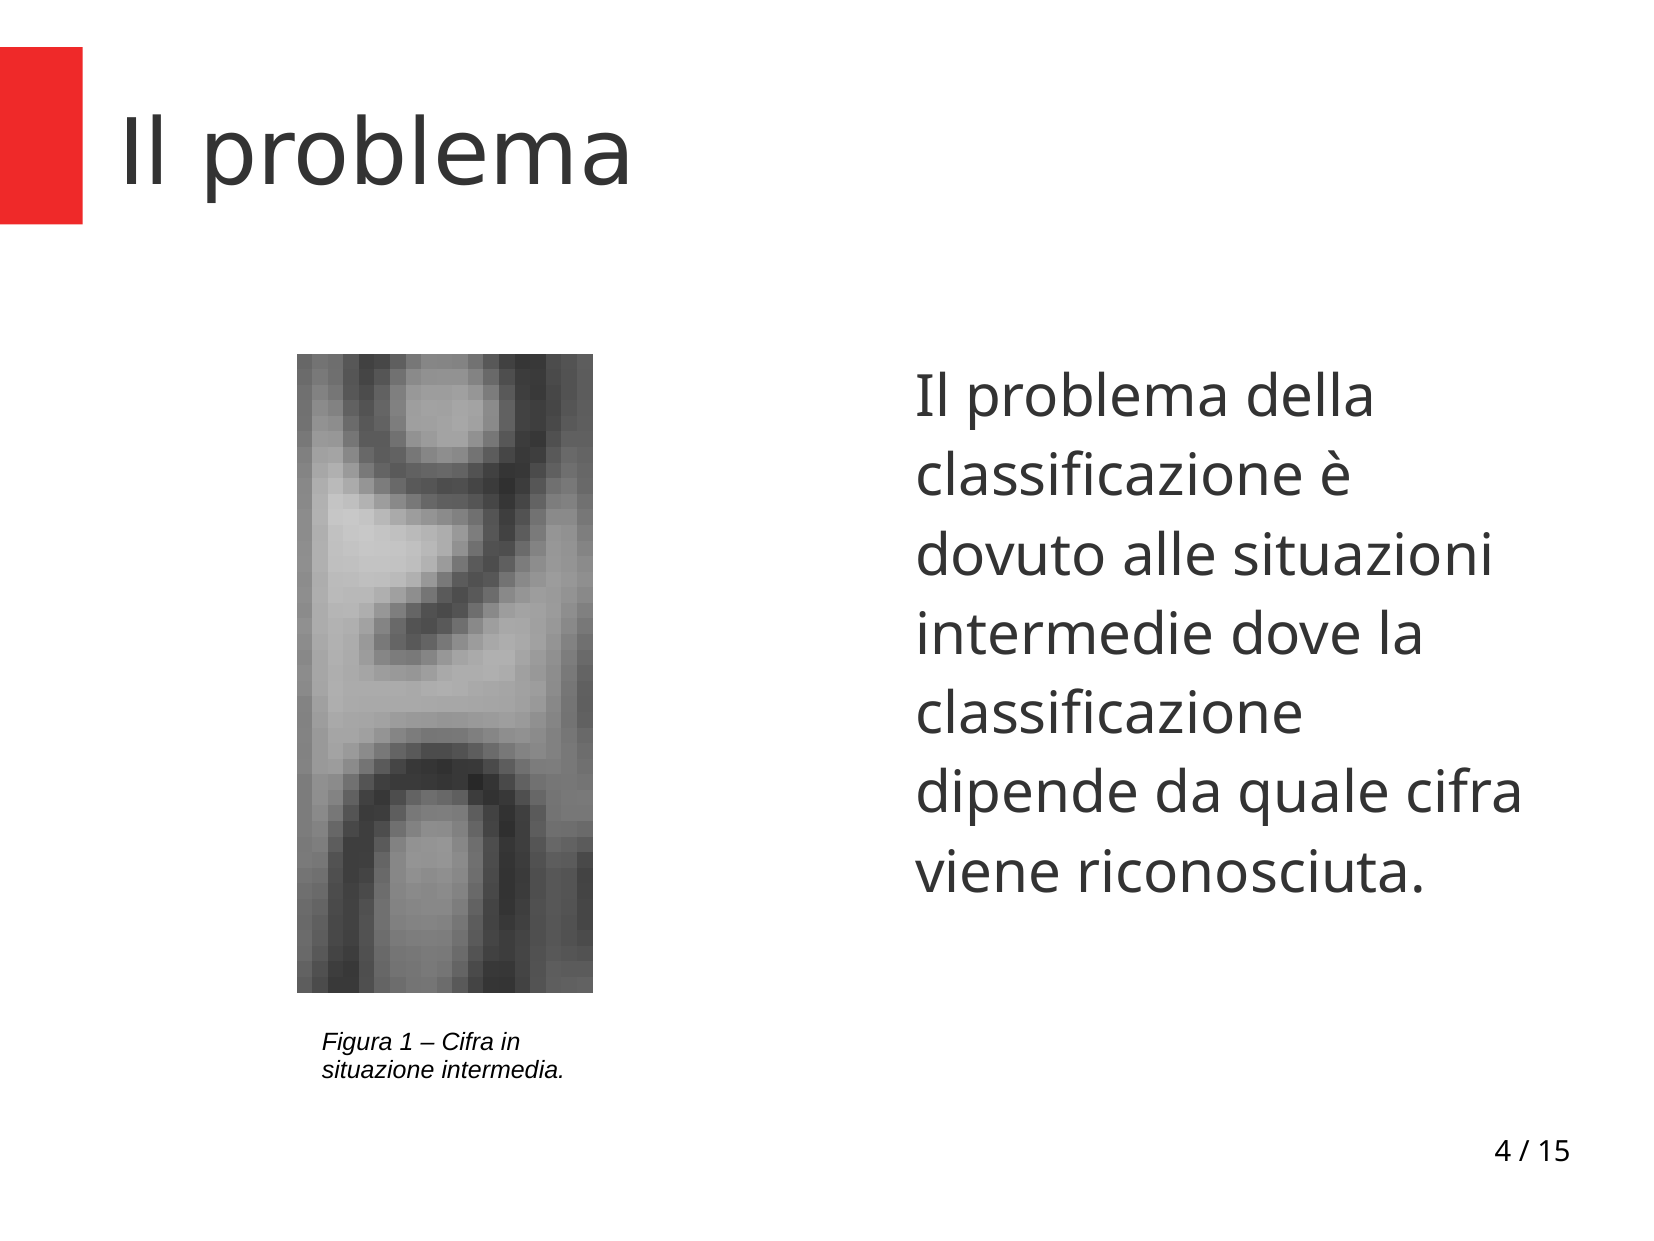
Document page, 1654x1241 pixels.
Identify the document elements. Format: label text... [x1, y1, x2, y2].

title Il problema [118, 49, 1571, 257]
picture [297, 354, 593, 993]
text_box Figura 1 – Cifra in situazione intermedia. [307, 1020, 591, 1091]
list Il problema della classificazione è dovuto alle situazioni intermedie dove la classificazione dipende da quale cifra viene riconosciuta. [844, 354, 1536, 1074]
